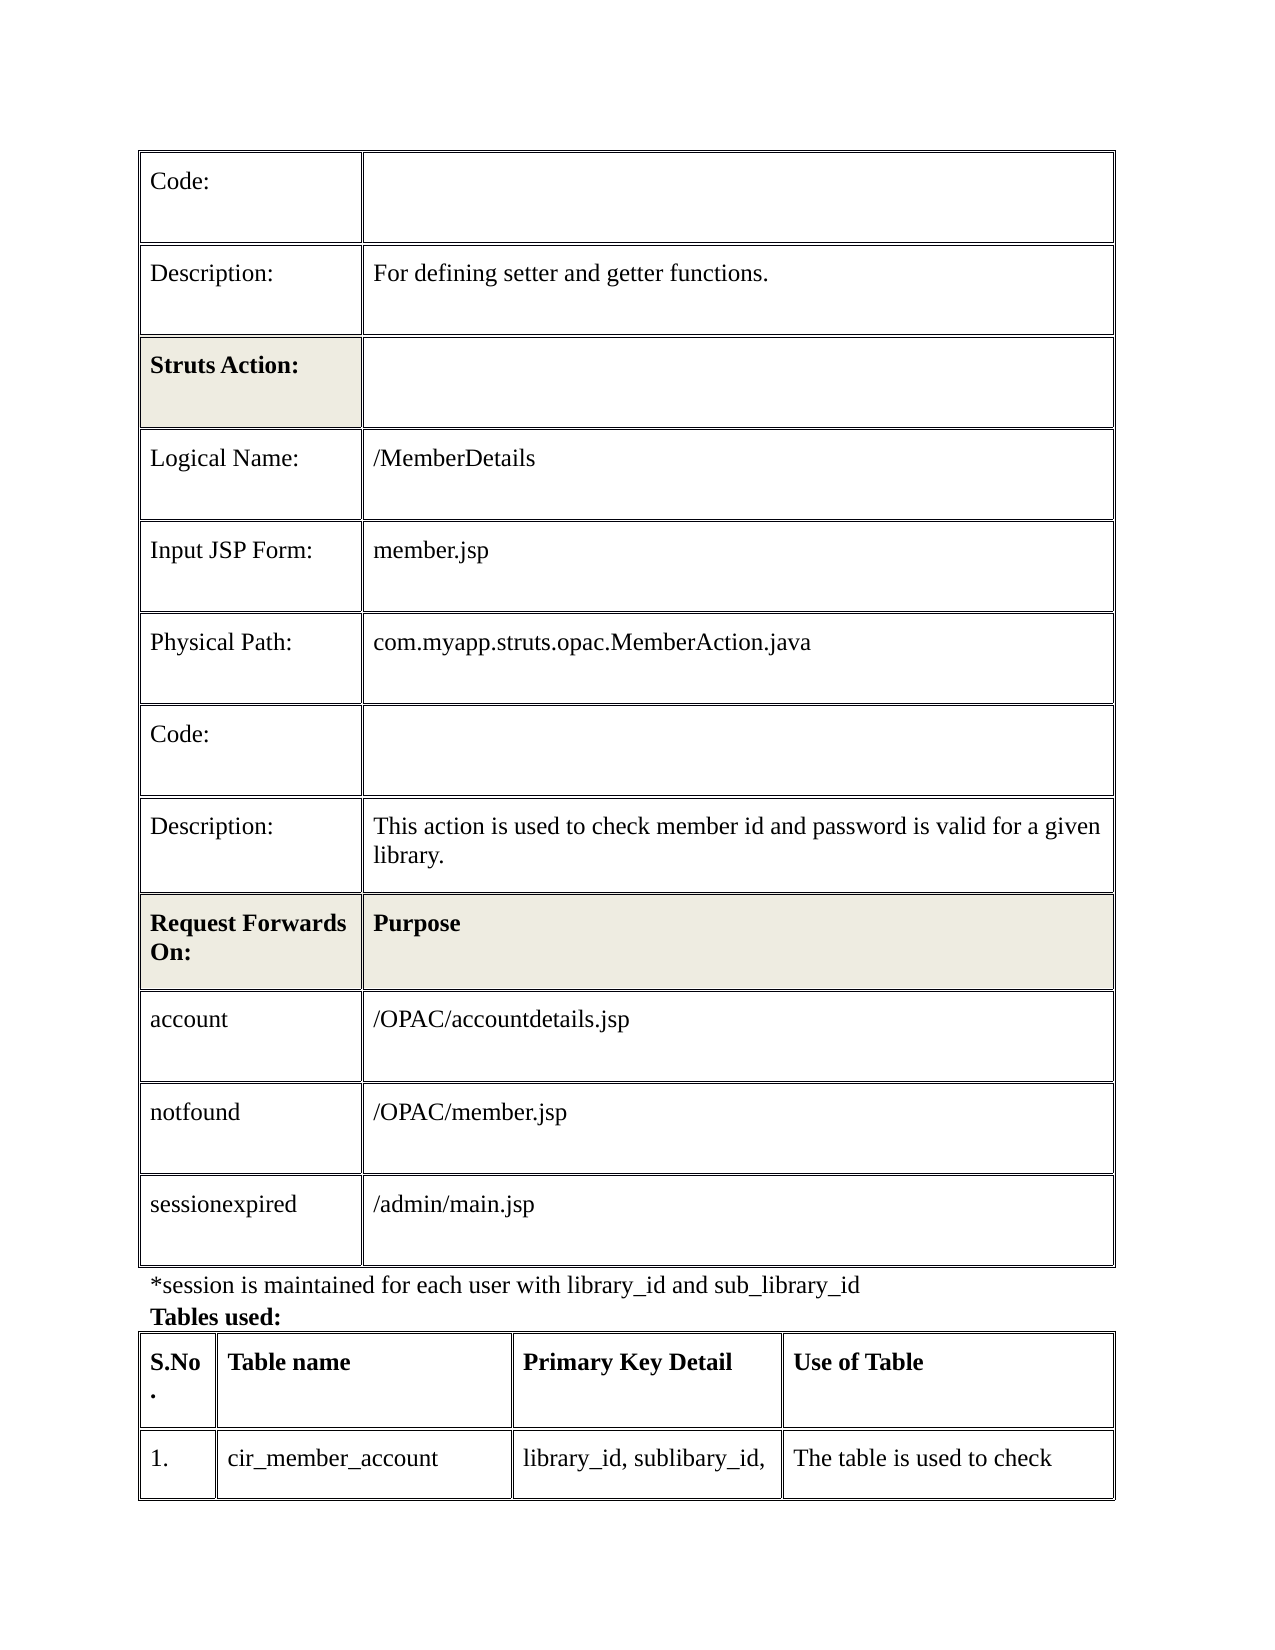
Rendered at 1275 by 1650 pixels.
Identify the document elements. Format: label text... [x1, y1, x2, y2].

table_cell Physical Path: [141, 614, 361, 703]
table_cell This action is used to check member id and password is valid for a given library. [364, 799, 1113, 892]
table_header Primary Key Detail [514, 1334, 781, 1427]
table_cell Code: [141, 706, 361, 795]
table_header S.No. [141, 1334, 215, 1427]
table_cell account [141, 992, 361, 1081]
table_cell Code: [141, 153, 361, 242]
text Tables used: [150, 1302, 1125, 1331]
table_cell Description: [141, 246, 361, 334]
table_cell [364, 338, 1113, 427]
table_cell Struts Action: [141, 338, 361, 427]
table_cell For defining setter and getter functions. [364, 246, 1113, 334]
table_cell /MemberDetails [364, 430, 1113, 519]
table_cell /OPAC/accountdetails.jsp [364, 992, 1113, 1081]
table_cell library_id, sublibary_id, [514, 1431, 781, 1498]
table_header Table name [218, 1334, 511, 1427]
table_cell com.myapp.struts.opac.MemberAction.java [364, 614, 1113, 703]
table_cell /OPAC/member.jsp [364, 1084, 1113, 1173]
table_cell The table is used to check [784, 1431, 1113, 1498]
table_cell 1. [141, 1431, 215, 1498]
table_header Use of Table [784, 1334, 1113, 1427]
text *session is maintained for each user with library_id and sub_library_id [150, 1270, 1125, 1299]
table_cell [364, 153, 1113, 242]
table_cell Input JSP Form: [141, 522, 361, 611]
table_cell Logical Name: [141, 430, 361, 519]
table_cell cir_member_account [218, 1431, 511, 1498]
table_cell /admin/main.jsp [364, 1176, 1113, 1265]
table_cell Purpose [364, 895, 1113, 988]
table_cell sessionexpired [141, 1176, 361, 1265]
table_cell Request Forwards On: [141, 895, 361, 988]
table_cell [364, 706, 1113, 795]
table_cell notfound [141, 1084, 361, 1173]
table_cell member.jsp [364, 522, 1113, 611]
table_cell Description: [141, 799, 361, 892]
